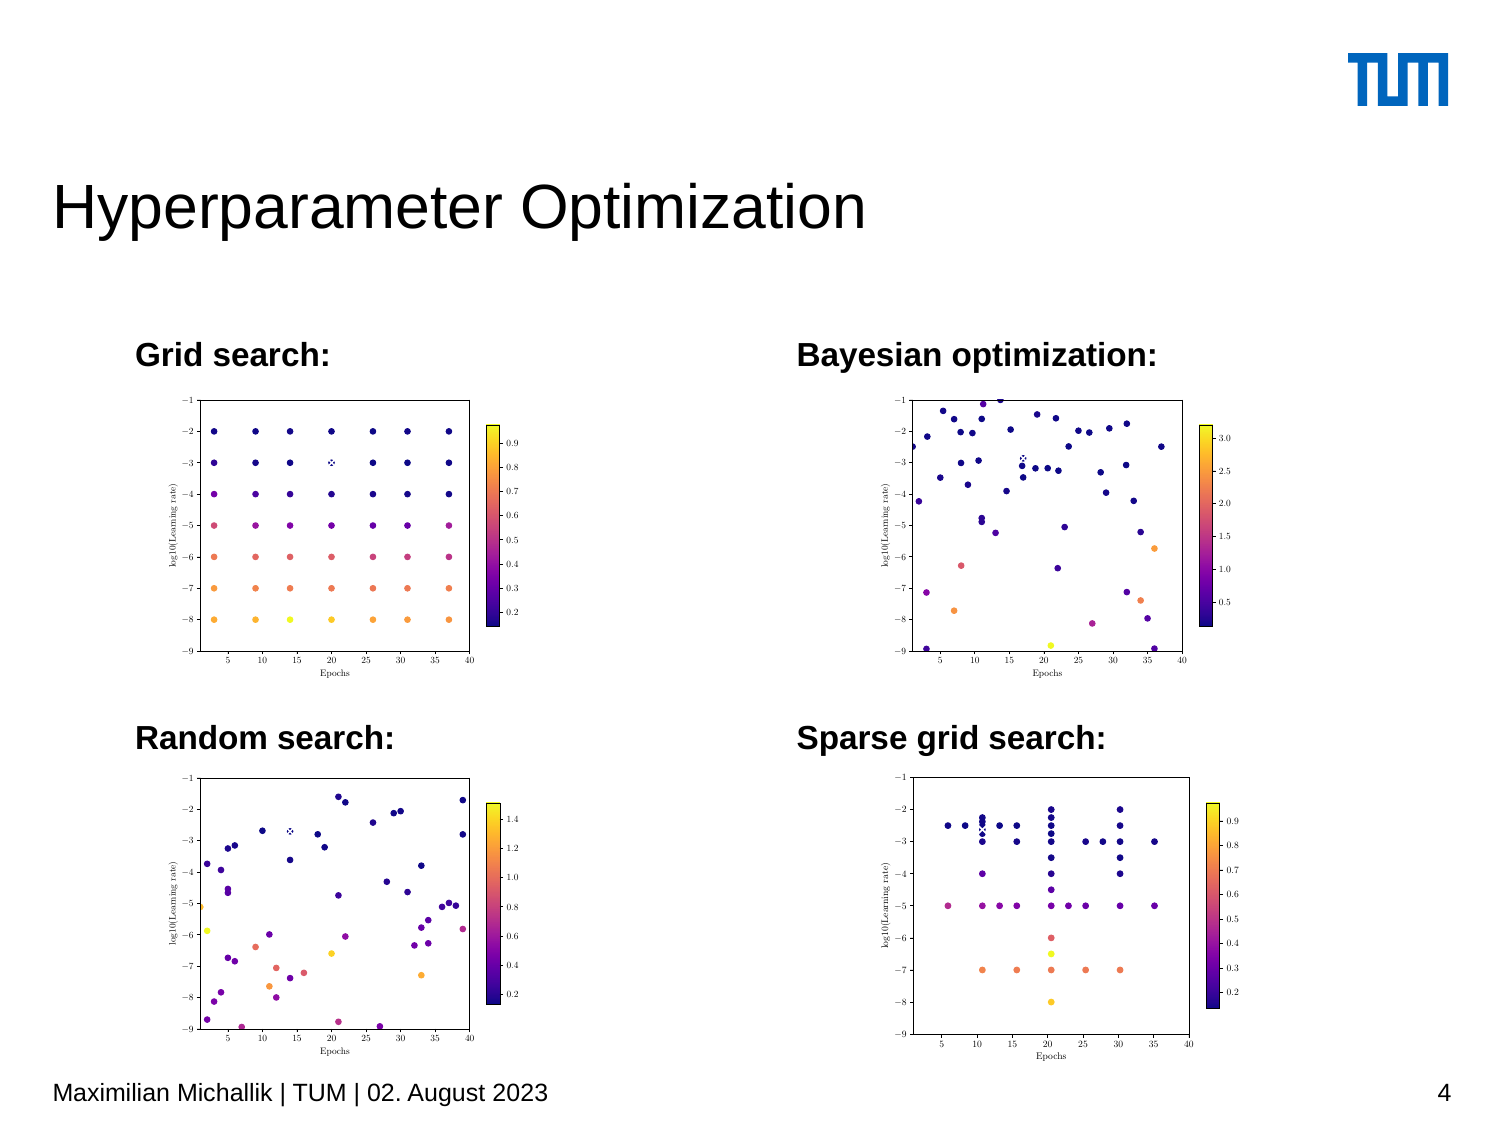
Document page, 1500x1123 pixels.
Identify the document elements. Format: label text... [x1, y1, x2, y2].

list Grid search: Random search: [52, 330, 745, 996]
picture [161, 767, 526, 1063]
picture [874, 389, 1239, 686]
title Hyperparameter Optimization [52, 171, 1453, 242]
picture [874, 767, 1247, 1069]
list Bayesian optimization: Sparse grid search: [761, 330, 1453, 996]
picture [161, 389, 526, 686]
